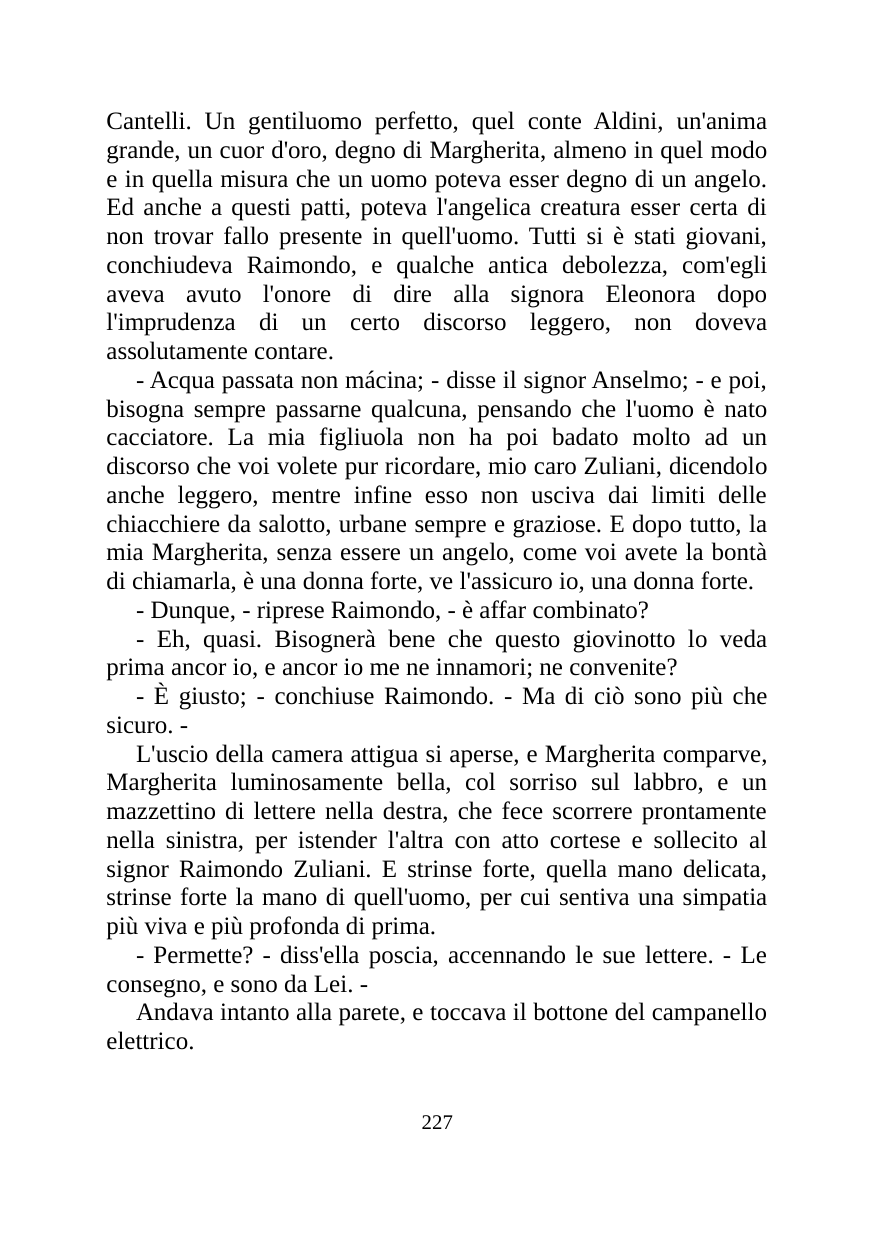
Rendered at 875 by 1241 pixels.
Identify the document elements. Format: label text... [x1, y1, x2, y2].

text - È giusto; - conchiuse Raimondo. - Ma di ciò sono più che sicuro. - [106, 681, 768, 739]
text - Dunque, - riprese Raimondo, - è affar combinato? [106, 595, 768, 624]
text L'uscio della camera attigua si aperse, e Margherita comparve, Margherita luminosamente bella, col sorriso sul labbro, e un mazzettino di lettere nella destra, che fece scorrere prontamente nella sinistra, per istender l'altra con atto cortese e sollecito al signor Raimondo Zuliani. E strinse forte, quella mano delicata, strinse forte la mano di quell'uomo, per cui sentiva una simpatia più viva e più profonda di prima. [106, 739, 768, 940]
text - Eh, quasi. Bisognerà bene che questo giovinotto lo veda prima ancor io, e ancor io me ne innamori; ne convenite? [106, 624, 768, 681]
text Cantelli. Un gentiluomo perfetto, quel conte Aldini, un'anima grande, un cuor d'oro, degno di Margherita, almeno in quel modo e in quella misura che un uomo poteva esser degno di un angelo. Ed anche a questi patti, poteva l'angelica creatura esser certa di non trovar fallo presente in quell'uomo. Tutti si è stati giovani, conchiudeva Raimondo, e qualche antica debolezza, com'egli aveva avuto l'onore di dire alla signora Eleonora dopo l'imprudenza di un certo discorso leggero, non doveva assolutamente contare. [106, 106, 768, 365]
text Andava intanto alla parete, e toccava il bottone del campanello elettrico. [106, 997, 768, 1055]
text - Acqua passata non mácina; - disse il signor Anselmo; - e poi, bisogna sempre passarne qualcuna, pensando che l'uomo è nato cacciatore. La mia figliuola non ha poi badato molto ad un discorso che voi volete pur ricordare, mio caro Zuliani, dicendolo anche leggero, mentre infine esso non usciva dai limiti delle chiacchiere da salotto, urbane sempre e graziose. E dopo tutto, la mia Margherita, senza essere un angelo, come voi avete la bontà di chiamarla, è una donna forte, ve l'assicuro io, una donna forte. [106, 365, 768, 595]
text - Permette? - diss'ella poscia, accennando le sue lettere. - Le consegno, e sono da Lei. - [106, 940, 768, 997]
